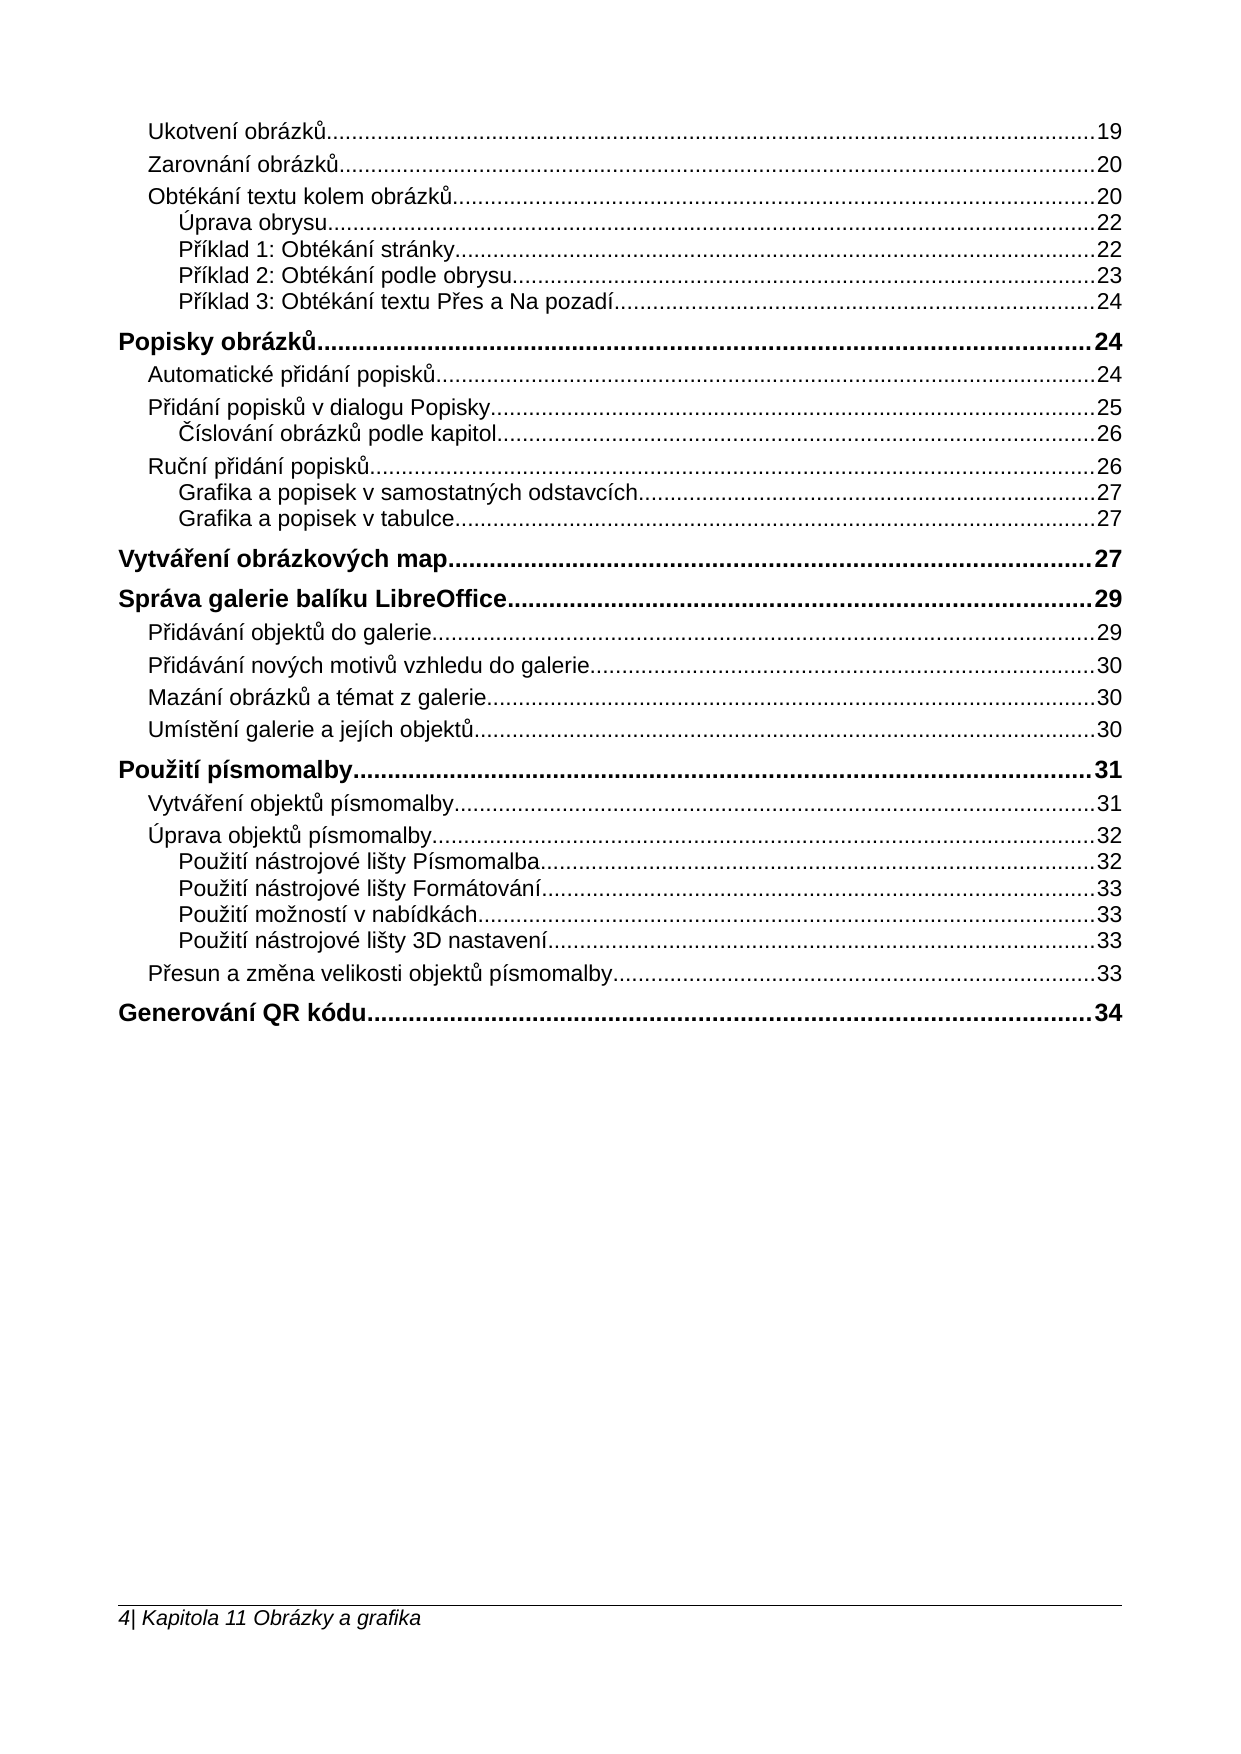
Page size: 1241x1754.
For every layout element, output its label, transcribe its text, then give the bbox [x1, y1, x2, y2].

text Automatické přidání popisků 24 [148, 361, 1122, 388]
text Přidávání nových motivů vzhledu do galerie 30 [148, 652, 1122, 678]
text Číslování obrázků podle kapitol 26 [178, 420, 1122, 447]
text Přesun a změna velikosti objektů písmomalby 33 [148, 960, 1122, 986]
text Příklad 1: Obtékání stránky 22 [178, 236, 1122, 262]
text Příklad 3: Obtékání textu Přes a Na pozadí 24 [178, 288, 1122, 315]
text Obtékání textu kolem obrázků 20 [148, 183, 1122, 209]
text Mazání obrázků a témat z galerie 30 [148, 684, 1122, 710]
text Ukotvení obrázků 19 [148, 118, 1122, 144]
text Zarovnání obrázků 20 [148, 151, 1122, 177]
text Vytváření objektů písmomalby 31 [148, 789, 1122, 816]
text Umístění galerie a jejích objektů 30 [148, 716, 1122, 743]
text Správa galerie balíku LibreOffice 29 [118, 584, 1122, 613]
text Použití písmomalby 31 [118, 755, 1122, 783]
text Vytváření obrázkových map 27 [118, 544, 1122, 572]
text Přidávání objektů do galerie 29 [148, 619, 1122, 646]
text Generování QR kódu 34 [118, 998, 1122, 1027]
text Popisky obrázků 24 [118, 327, 1122, 355]
text Úprava obrysu 22 [178, 209, 1122, 236]
text Příklad 2: Obtékání podle obrysu 23 [178, 262, 1122, 288]
text Použití nástrojové lišty Formátování 33 [178, 874, 1122, 901]
text Použití nástrojové lišty Písmomalba 32 [178, 848, 1122, 874]
text Ruční přidání popisků 26 [148, 453, 1122, 479]
text Přidání popisků v dialogu Popisky 25 [148, 394, 1122, 420]
text Grafika a popisek v samostatných odstavcích 27 [178, 479, 1122, 505]
text Úprava objektů písmomalby 32 [148, 822, 1122, 848]
text Grafika a popisek v tabulce 27 [178, 505, 1122, 532]
text Použití možností v nabídkách 33 [178, 901, 1122, 927]
text Použití nástrojové lišty 3D nastavení 33 [178, 927, 1122, 954]
